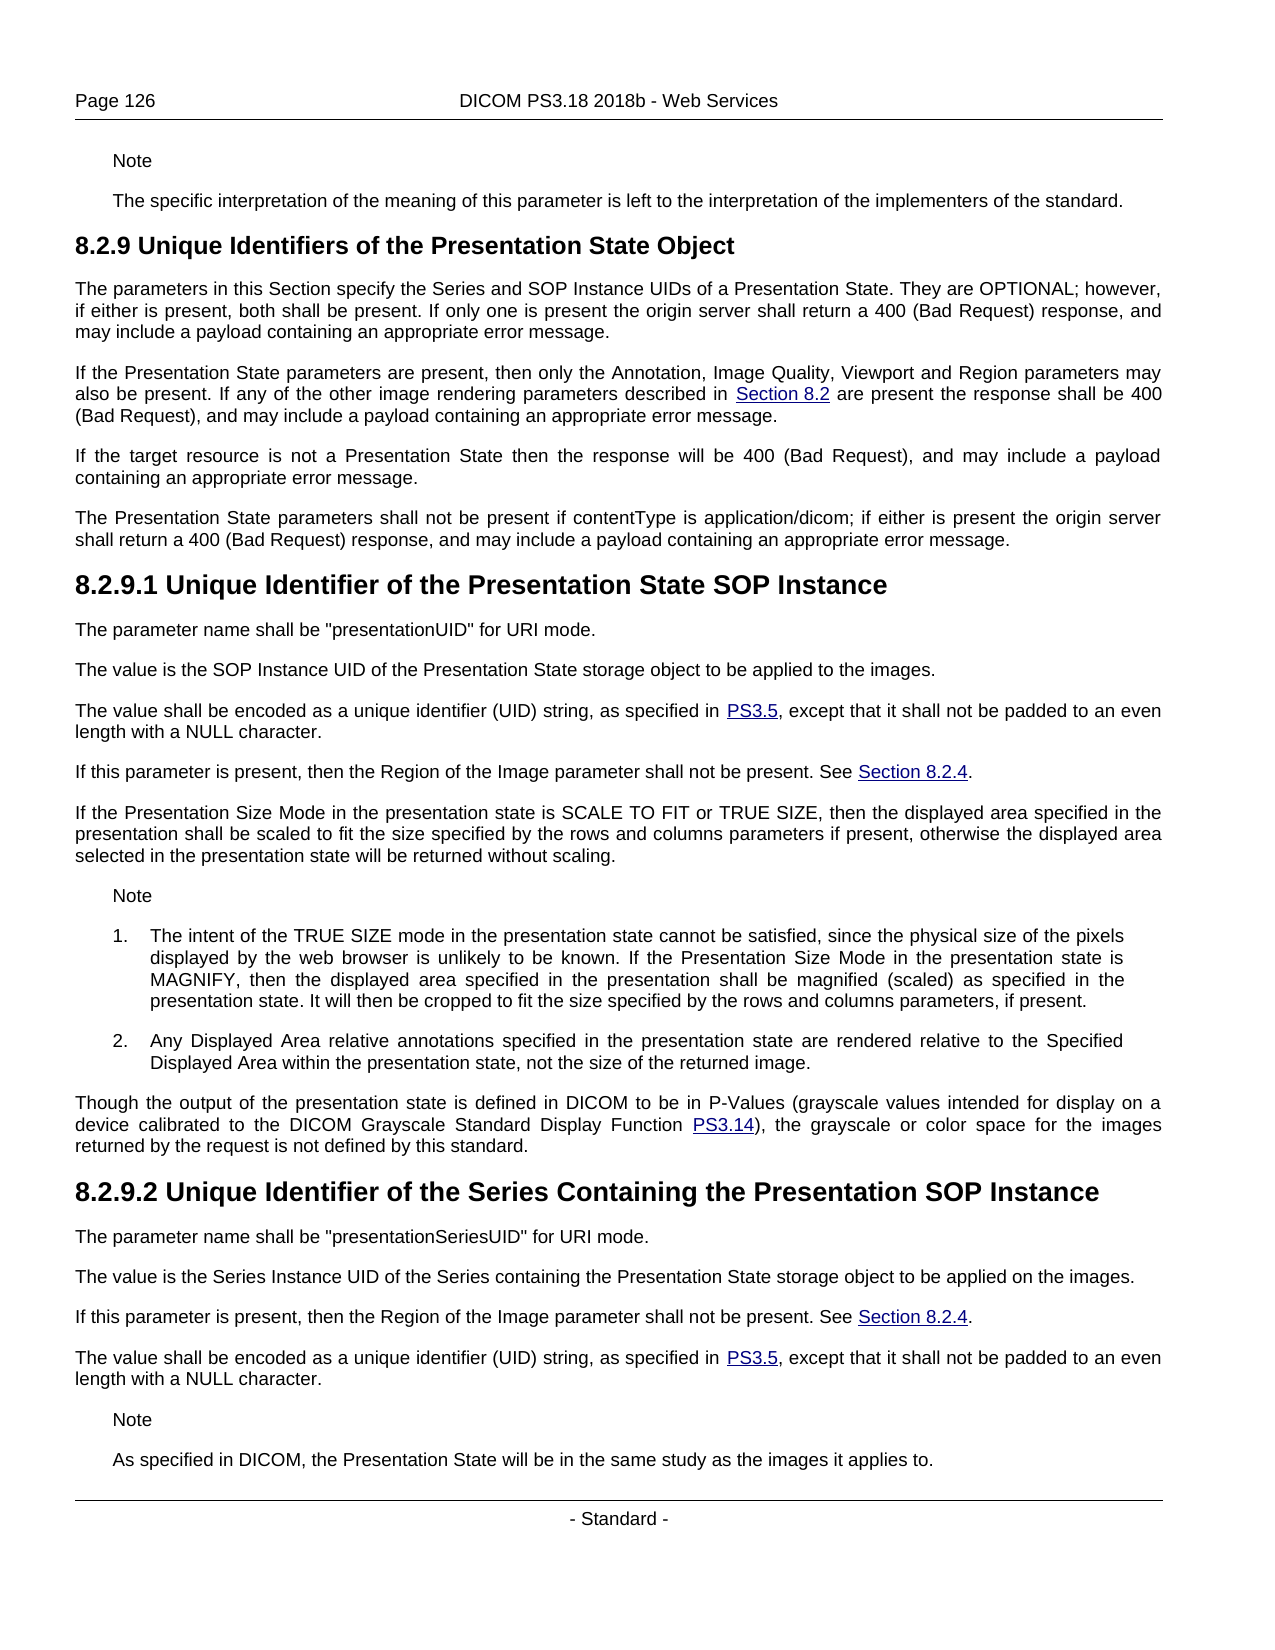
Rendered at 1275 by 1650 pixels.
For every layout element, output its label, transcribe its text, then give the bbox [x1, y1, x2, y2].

text The parameters in this Section specify the Series and SOP Instance UIDs of a Presentation State. They are OPTIONAL; however, if either is present, both shall be present. If only one is present the origin server shall return a 400 (Bad Request) response, and may include a payload containing an appropriate error message. [75, 278, 1162, 343]
text The parameter name shall be "presentationUID" for URI mode. [75, 619, 1162, 640]
text If the Presentation Size Mode in the presentation state is SCALE TO FIT or TRUE SIZE, then the displayed area specified in the presentation shall be scaled to fit the size specified by the rows and columns parameters if present, otherwise the displayed area selected in the presentation state will be returned without scaling. [75, 802, 1162, 866]
text As specified in DICOM, the Presentation State will be in the same study as the images it applies to. [112, 1449, 1125, 1470]
text If the target resource is not a Presentation State then the response will be 400 (Bad Request), and may include a payload containing an appropriate error message. [75, 445, 1162, 488]
text The value shall be encoded as a unique identifier (UID) string, as specified in PS3.5, except that it shall not be padded to an even length with a NULL character. [75, 699, 1162, 742]
text Though the output of the presentation state is defined in DICOM to be in P-Values (grayscale values intended for display on a device calibrated to the DICOM Grayscale Standard Display Function PS3.14), the grayscale or color space for the images returned by the request is not defined by this standard. [75, 1092, 1162, 1157]
text The value is the Series Instance UID of the Series containing the Presentation State storage object to be applied on the images. [75, 1266, 1162, 1287]
text The Presentation State parameters shall not be present if contentType is application/dicom; if either is present the origin server shall return a 400 (Bad Request) response, and may include a payload containing an appropriate error message. [75, 507, 1162, 550]
text 8.2.9 Unique Identifiers of the Presentation State Object [75, 231, 1162, 259]
text The value is the SOP Instance UID of the Presentation State storage object to be applied to the images. [75, 659, 1162, 681]
text Note [112, 885, 1125, 907]
text The parameter name shall be "presentationSeriesUID" for URI mode. [75, 1226, 1162, 1247]
text 8.2.9.1 Unique Identifier of the Presentation State SOP Instance [75, 569, 1162, 600]
text 8.2.9.2 Unique Identifier of the Series Containing the Presentation SOP Instance [75, 1176, 1162, 1207]
text If this parameter is present, then the Region of the Image parameter shall not be present. See Section 8.2.4. [75, 761, 1162, 783]
text The specific interpretation of the meaning of this parameter is left to the interpretation of the implementers of the standard. [112, 190, 1125, 212]
text Note [112, 150, 1125, 172]
list The intent of the TRUE SIZE mode in the presentation state cannot be satisfied, since the physical size of the pixels displayed by the web browser is unlikely to be known. If the Presentation Size Mode in the presentation state is MAGNIFY, then the displayed area specified in the presentation shall be magnified (scaled) as specified in the presentation state. It will then be cropped to fit the size specified by the rows and columns parameters, if present. [112, 925, 1125, 1012]
text If the Presentation State parameters are present, then only the Annotation, Image Quality, Viewport and Region parameters may also be present. If any of the other image rendering parameters described in Section 8.2 are present the response shall be 400 (Bad Request), and may include a payload containing an appropriate error message. [75, 362, 1162, 426]
text Note [112, 1408, 1125, 1430]
text The value shall be encoded as a unique identifier (UID) string, as specified in PS3.5, except that it shall not be padded to an even length with a NULL character. [75, 1347, 1162, 1390]
text If this parameter is present, then the Region of the Image parameter shall not be present. See Section 8.2.4. [75, 1306, 1162, 1328]
list Any Displayed Area relative annotations specified in the presentation state are rendered relative to the Specified Displayed Area within the presentation state, not the size of the returned image. [112, 1030, 1125, 1073]
